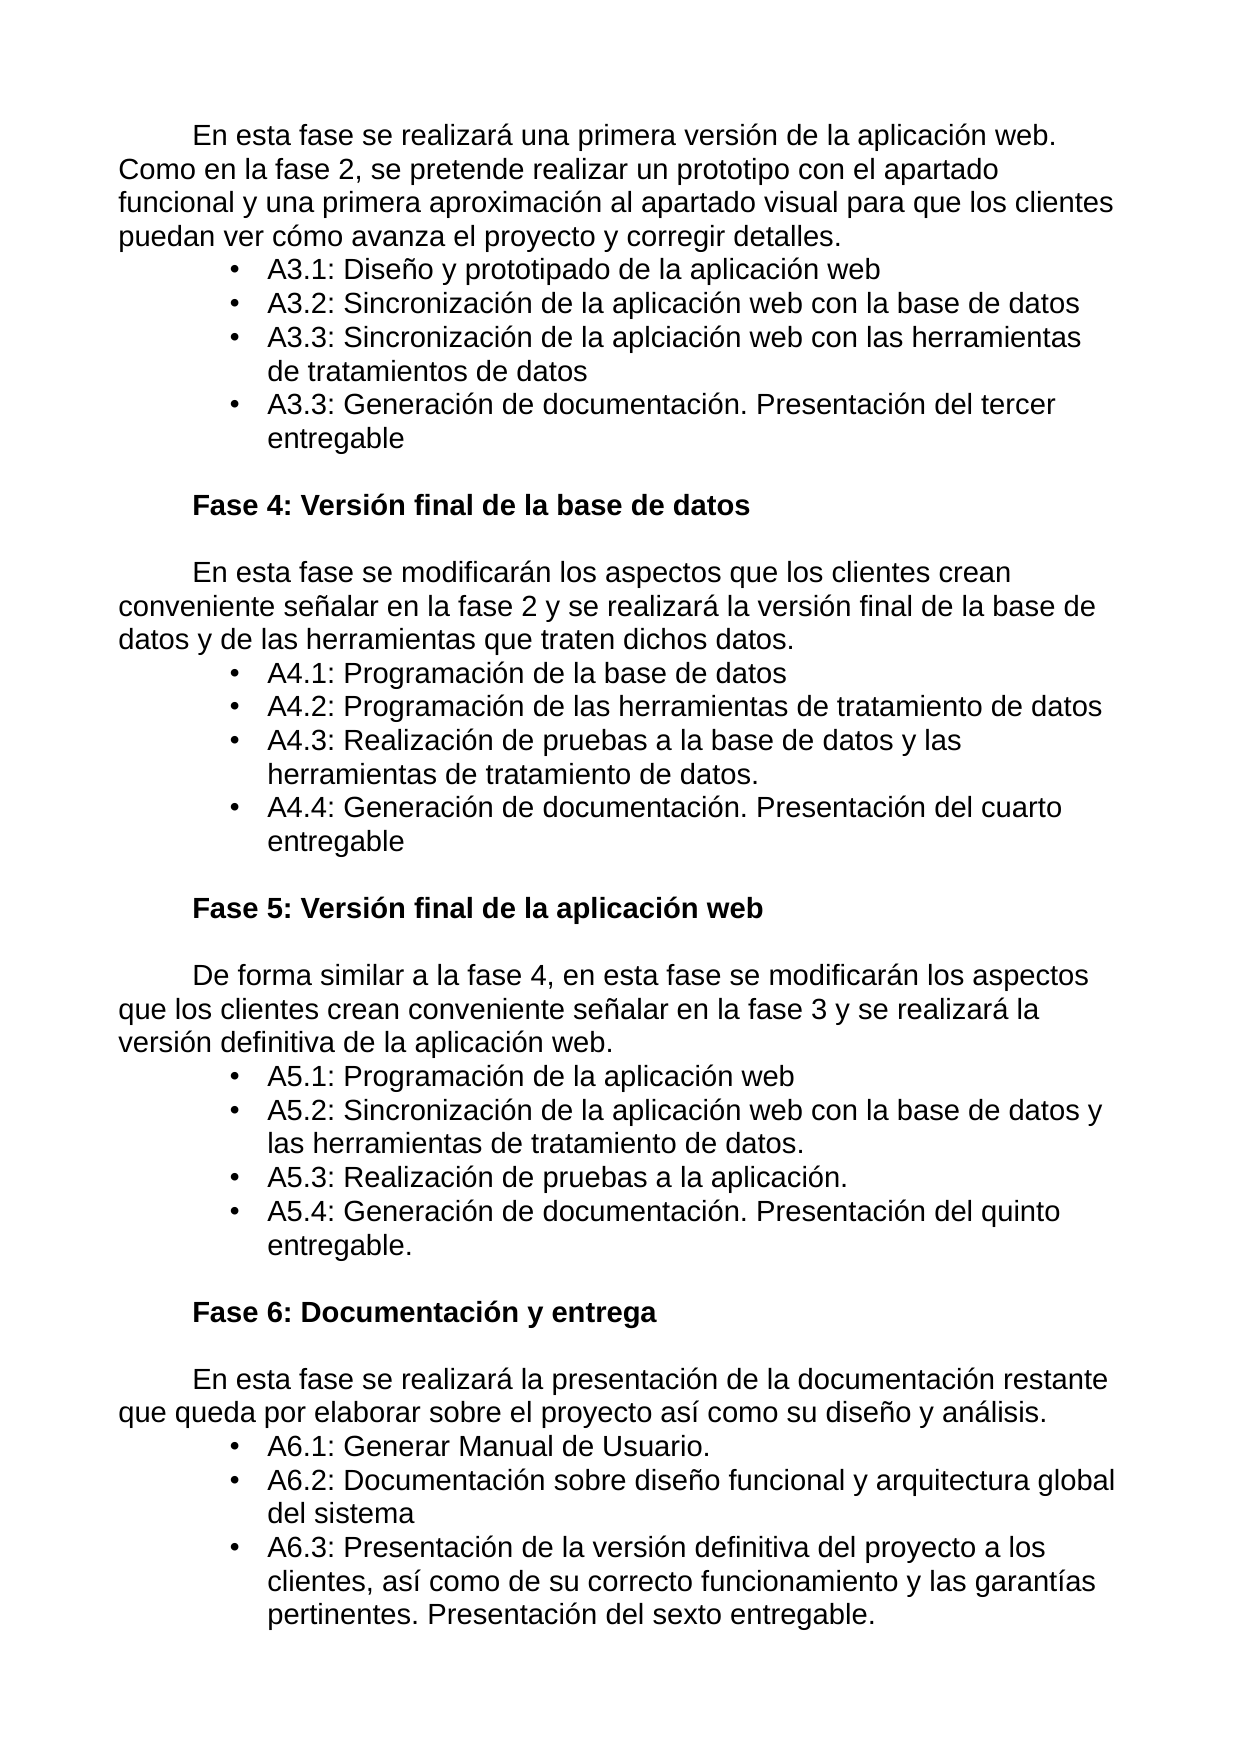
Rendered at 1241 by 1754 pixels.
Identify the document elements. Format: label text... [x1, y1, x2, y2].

list A4.2: Programación de las herramientas de tratamiento de datos [229, 689, 1122, 723]
text De forma similar a la fase 4, en esta fase se modificarán los aspectos que los clientes crean conveniente señalar en la fase 3 y se realizará la versión definitiva de la aplicación web. [118, 958, 1122, 1059]
list A4.3: Realización de pruebas a la base de datos y las herramientas de tratamiento de datos. [229, 723, 1122, 790]
text Fase 5: Versión final de la aplicación web [118, 891, 1122, 925]
list A5.4: Generación de documentación. Presentación del quinto entregable. [229, 1194, 1122, 1261]
list A3.1: Diseño y prototipado de la aplicación web [229, 252, 1122, 286]
list A3.3: Generación de documentación. Presentación del tercer entregable [229, 387, 1122, 454]
list A5.3: Realización de pruebas a la aplicación. [229, 1160, 1122, 1194]
list A6.1: Generar Manual de Usuario. [229, 1429, 1122, 1462]
list A5.2: Sincronización de la aplicación web con la base de datos y las herramientas de tratamiento de datos. [229, 1093, 1122, 1160]
list A4.4: Generación de documentación. Presentación del cuarto entregable [229, 790, 1122, 858]
list A4.1: Programación de la base de datos [229, 656, 1122, 689]
text En esta fase se realizará una primera versión de la aplicación web. Como en la fase 2, se pretende realizar un prototipo con el apartado funcional y una primera aproximación al apartado visual para que los clientes puedan ver cómo avanza el proyecto y corregir detalles. [118, 118, 1122, 252]
list A3.3: Sincronización de la aplciación web con las herramientas de tratamientos de datos [229, 320, 1122, 387]
list A6.3: Presentación de la versión definitiva del proyecto a los clientes, así como de su correcto funcionamiento y las garantías pertinentes. Presentación del sexto entregable. [229, 1530, 1122, 1631]
text En esta fase se realizará la presentación de la documentación restante que queda por elaborar sobre el proyecto así como su diseño y análisis. [118, 1362, 1122, 1429]
list A3.2: Sincronización de la aplicación web con la base de datos [229, 286, 1122, 320]
text Fase 4: Versión final de la base de datos [118, 488, 1122, 521]
list A6.2: Documentación sobre diseño funcional y arquitectura global del sistema [229, 1462, 1122, 1530]
text Fase 6: Documentación y entrega [118, 1294, 1122, 1328]
list A5.1: Programación de la aplicación web [229, 1059, 1122, 1093]
text En esta fase se modificarán los aspectos que los clientes crean conveniente señalar en la fase 2 y se realizará la versión final de la base de datos y de las herramientas que traten dichos datos. [118, 555, 1122, 656]
